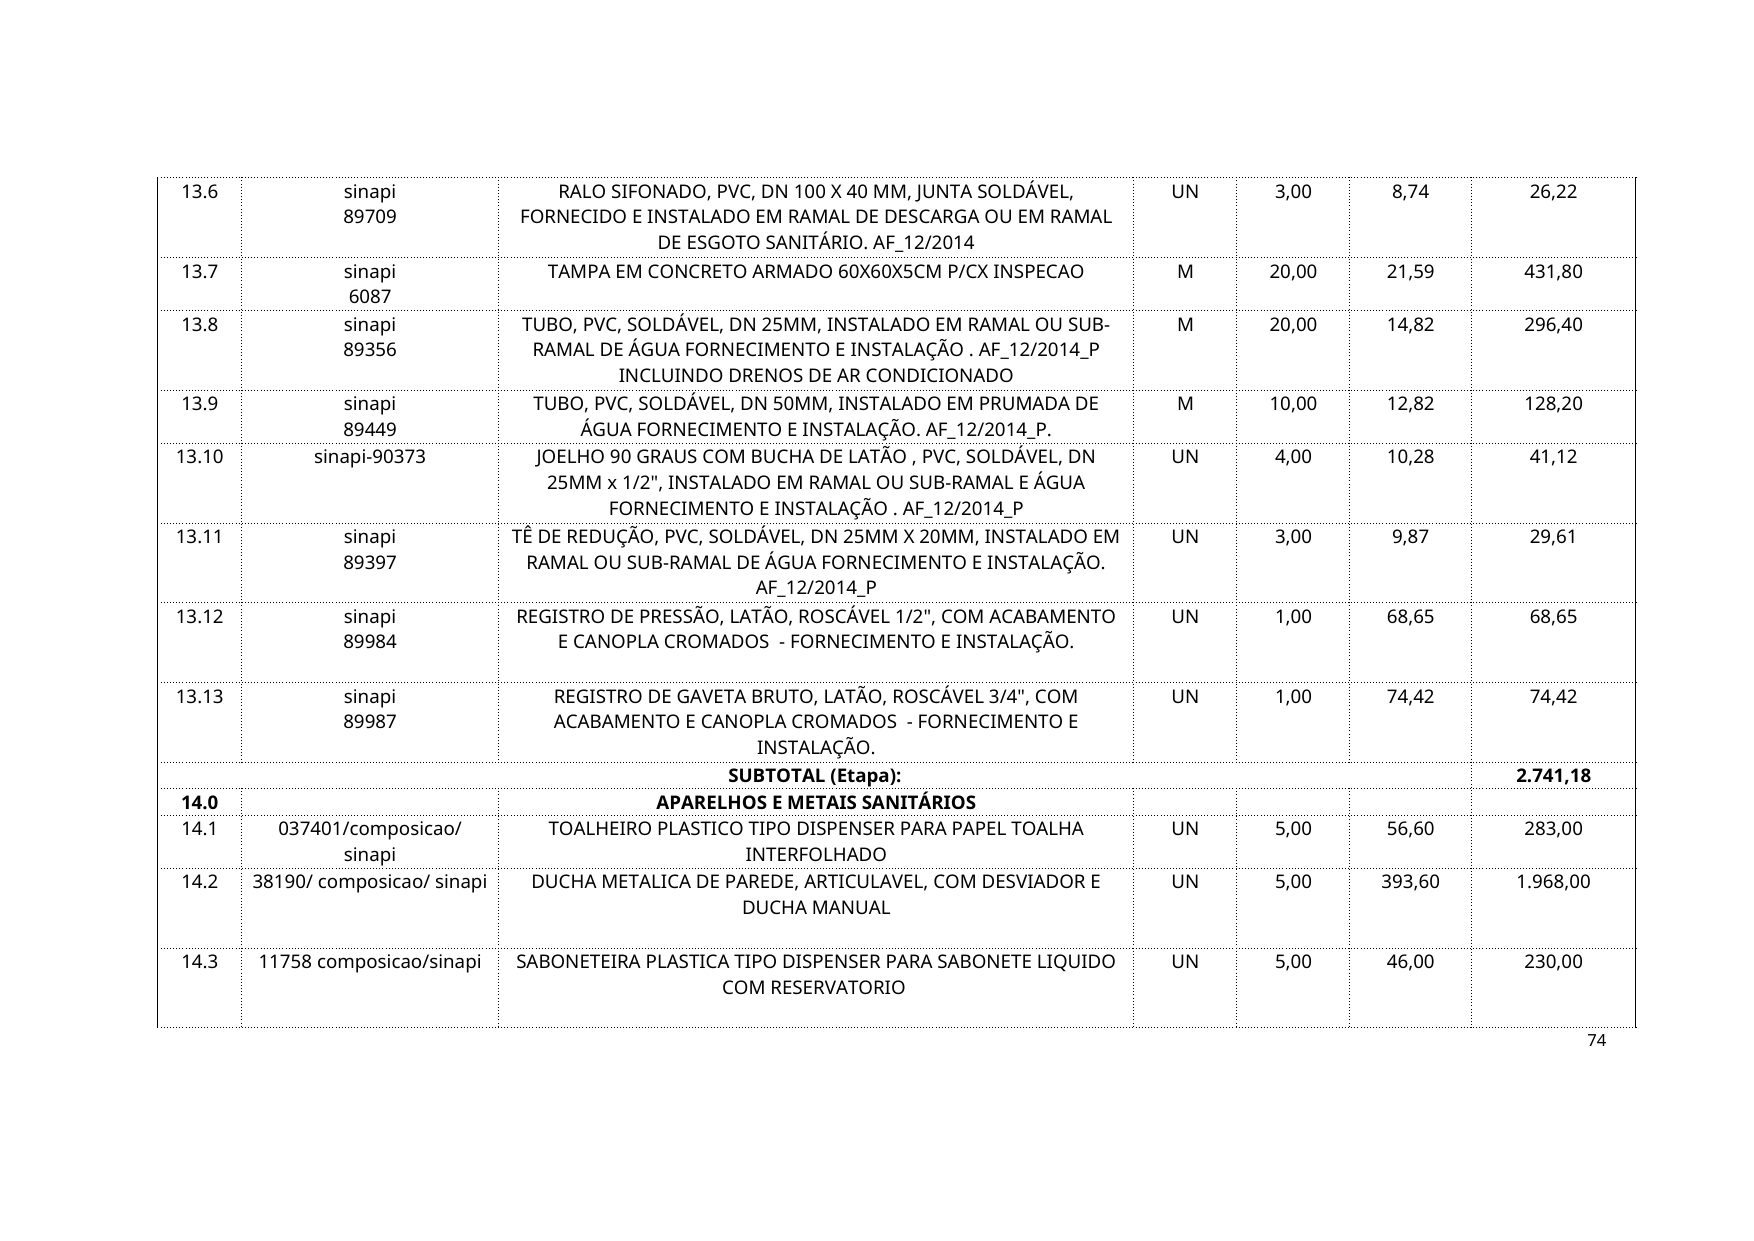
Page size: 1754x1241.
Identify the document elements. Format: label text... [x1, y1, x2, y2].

table_cell 128,20 [1471, 390, 1635, 443]
table_cell 13.8 [158, 310, 241, 390]
table_cell 8,74 [1350, 177, 1471, 257]
table_cell 26,22 [1471, 177, 1635, 257]
table_cell 13.11 [158, 523, 241, 602]
table_cell 74,42 [1471, 682, 1635, 762]
table_cell JOELHO 90 GRAUS COM BUCHA DE LATÃO , PVC, SOLDÁVEL, DN 25MM x 1/2", INSTALADO EM RAMAL OU SUB-RAMAL E ÁGUA FORNECIMENTO E INSTALAÇÃO . AF_12/2014_P [499, 443, 1133, 522]
table_cell TOALHEIRO PLASTICO TIPO DISPENSER PARA PAPEL TOALHA INTERFOLHADO [499, 815, 1133, 868]
table_cell 9,87 [1350, 523, 1471, 602]
table_cell 10,28 [1350, 443, 1471, 522]
table_cell 5,00 [1237, 815, 1349, 868]
table_cell UN [1134, 948, 1237, 1027]
table_cell 14.1 [158, 815, 241, 868]
table_cell UN [1134, 443, 1237, 522]
table_cell UN [1134, 523, 1237, 602]
table_cell 21,59 [1350, 257, 1471, 310]
table_cell sinapi 89397 [241, 523, 499, 602]
table_cell 14,82 [1350, 310, 1471, 390]
table_cell 230,00 [1471, 948, 1635, 1027]
table_cell sinapi 89709 [241, 177, 499, 257]
table_cell sinapi-90373 [241, 443, 499, 522]
table_cell [1350, 788, 1471, 815]
table_cell TÊ DE REDUÇÃO, PVC, SOLDÁVEL, DN 25MM X 20MM, INSTALADO EM RAMAL OU SUB-RAMAL DE ÁGUA FORNECIMENTO E INSTALAÇÃO. AF_12/2014_P [499, 523, 1133, 602]
table_cell 46,00 [1350, 948, 1471, 1027]
table_cell 20,00 [1237, 310, 1349, 390]
table_cell TAMPA EM CONCRETO ARMADO 60X60X5CM P/CX INSPECAO [499, 257, 1133, 310]
table_cell 1,00 [1237, 602, 1349, 682]
table_cell [1134, 788, 1237, 815]
table_cell 4,00 [1237, 443, 1349, 522]
table_cell 74,42 [1350, 682, 1471, 762]
table_cell 037401/composicao/sinapi [241, 815, 499, 868]
table_cell 1,00 [1237, 682, 1349, 762]
table_cell REGISTRO DE PRESSÃO, LATÃO, ROSCÁVEL 1/2", COM ACABAMENTO E CANOPLA CROMADOS - FORNECIMENTO E INSTALAÇÃO. [499, 602, 1133, 682]
table_cell TUBO, PVC, SOLDÁVEL, DN 25MM, INSTALADO EM RAMAL OU SUB-RAMAL DE ÁGUA FORNECIMENTO E INSTALAÇÃO . AF_12/2014_P INCLUINDO DRENOS DE AR CONDICIONADO [499, 310, 1133, 390]
table_cell 3,00 [1237, 177, 1349, 257]
table_cell 10,00 [1237, 390, 1349, 443]
table_cell 283,00 [1471, 815, 1635, 868]
table_cell UN [1134, 602, 1237, 682]
table_cell 13.10 [158, 443, 241, 522]
table_cell sinapi 6087 [241, 257, 499, 310]
table_cell 431,80 [1471, 257, 1635, 310]
table_cell [1237, 788, 1349, 815]
table_cell 13.12 [158, 602, 241, 682]
table_cell 56,60 [1350, 815, 1471, 868]
table_cell 13.6 [158, 177, 241, 257]
table_cell 29,61 [1471, 523, 1635, 602]
table_cell UN [1134, 815, 1237, 868]
table_cell 2.741,18 [1471, 762, 1635, 788]
table_cell 5,00 [1237, 868, 1349, 947]
table_cell 296,40 [1471, 310, 1635, 390]
table_cell 14.3 [158, 948, 241, 1027]
table_cell 393,60 [1350, 868, 1471, 947]
table_cell 3,00 [1237, 523, 1349, 602]
table_cell 5,00 [1237, 948, 1349, 1027]
table_cell 13.13 [158, 682, 241, 762]
table_cell [241, 788, 499, 815]
table_cell UN [1134, 868, 1237, 947]
table_cell sinapi 89984 [241, 602, 499, 682]
table_cell UN [1134, 177, 1237, 257]
table_cell M [1134, 257, 1237, 310]
table_cell 68,65 [1471, 602, 1635, 682]
table_cell SUBTOTAL (Etapa): [158, 762, 1471, 788]
table_cell 14.0 [158, 788, 241, 815]
table_cell DUCHA METALICA DE PAREDE, ARTICULAVEL, COM DESVIADOR E DUCHA MANUAL [499, 868, 1133, 947]
table_cell M [1134, 310, 1237, 390]
table_cell 1.968,00 [1471, 868, 1635, 947]
table_cell sinapi 89449 [241, 390, 499, 443]
table_cell 14.2 [158, 868, 241, 947]
table_cell SABONETEIRA PLASTICA TIPO DISPENSER PARA SABONETE LIQUIDO COM RESERVATORIO [499, 948, 1133, 1027]
table_cell sinapi 89987 [241, 682, 499, 762]
table_cell 13.9 [158, 390, 241, 443]
table_cell 13.7 [158, 257, 241, 310]
table_cell REGISTRO DE GAVETA BRUTO, LATÃO, ROSCÁVEL 3/4", COM ACABAMENTO E CANOPLA CROMADOS - FORNECIMENTO E INSTALAÇÃO. [499, 682, 1133, 762]
table_cell 11758 composicao/sinapi [241, 948, 499, 1027]
table_cell [1471, 788, 1635, 815]
table_cell 38190/ composicao/ sinapi [241, 868, 499, 947]
table_cell 12,82 [1350, 390, 1471, 443]
table_cell 20,00 [1237, 257, 1349, 310]
table_cell 41,12 [1471, 443, 1635, 522]
table_cell 68,65 [1350, 602, 1471, 682]
table_cell TUBO, PVC, SOLDÁVEL, DN 50MM, INSTALADO EM PRUMADA DE ÁGUA FORNECIMENTO E INSTALAÇÃO. AF_12/2014_P. [499, 390, 1133, 443]
table_cell sinapi 89356 [241, 310, 499, 390]
table_cell UN [1134, 682, 1237, 762]
table_cell APARELHOS E METAIS SANITÁRIOS [499, 788, 1133, 815]
table_cell RALO SIFONADO, PVC, DN 100 X 40 MM, JUNTA SOLDÁVEL, FORNECIDO E INSTALADO EM RAMAL DE DESCARGA OU EM RAMAL DE ESGOTO SANITÁRIO. AF_12/2014 [499, 177, 1133, 257]
table_cell M [1134, 390, 1237, 443]
